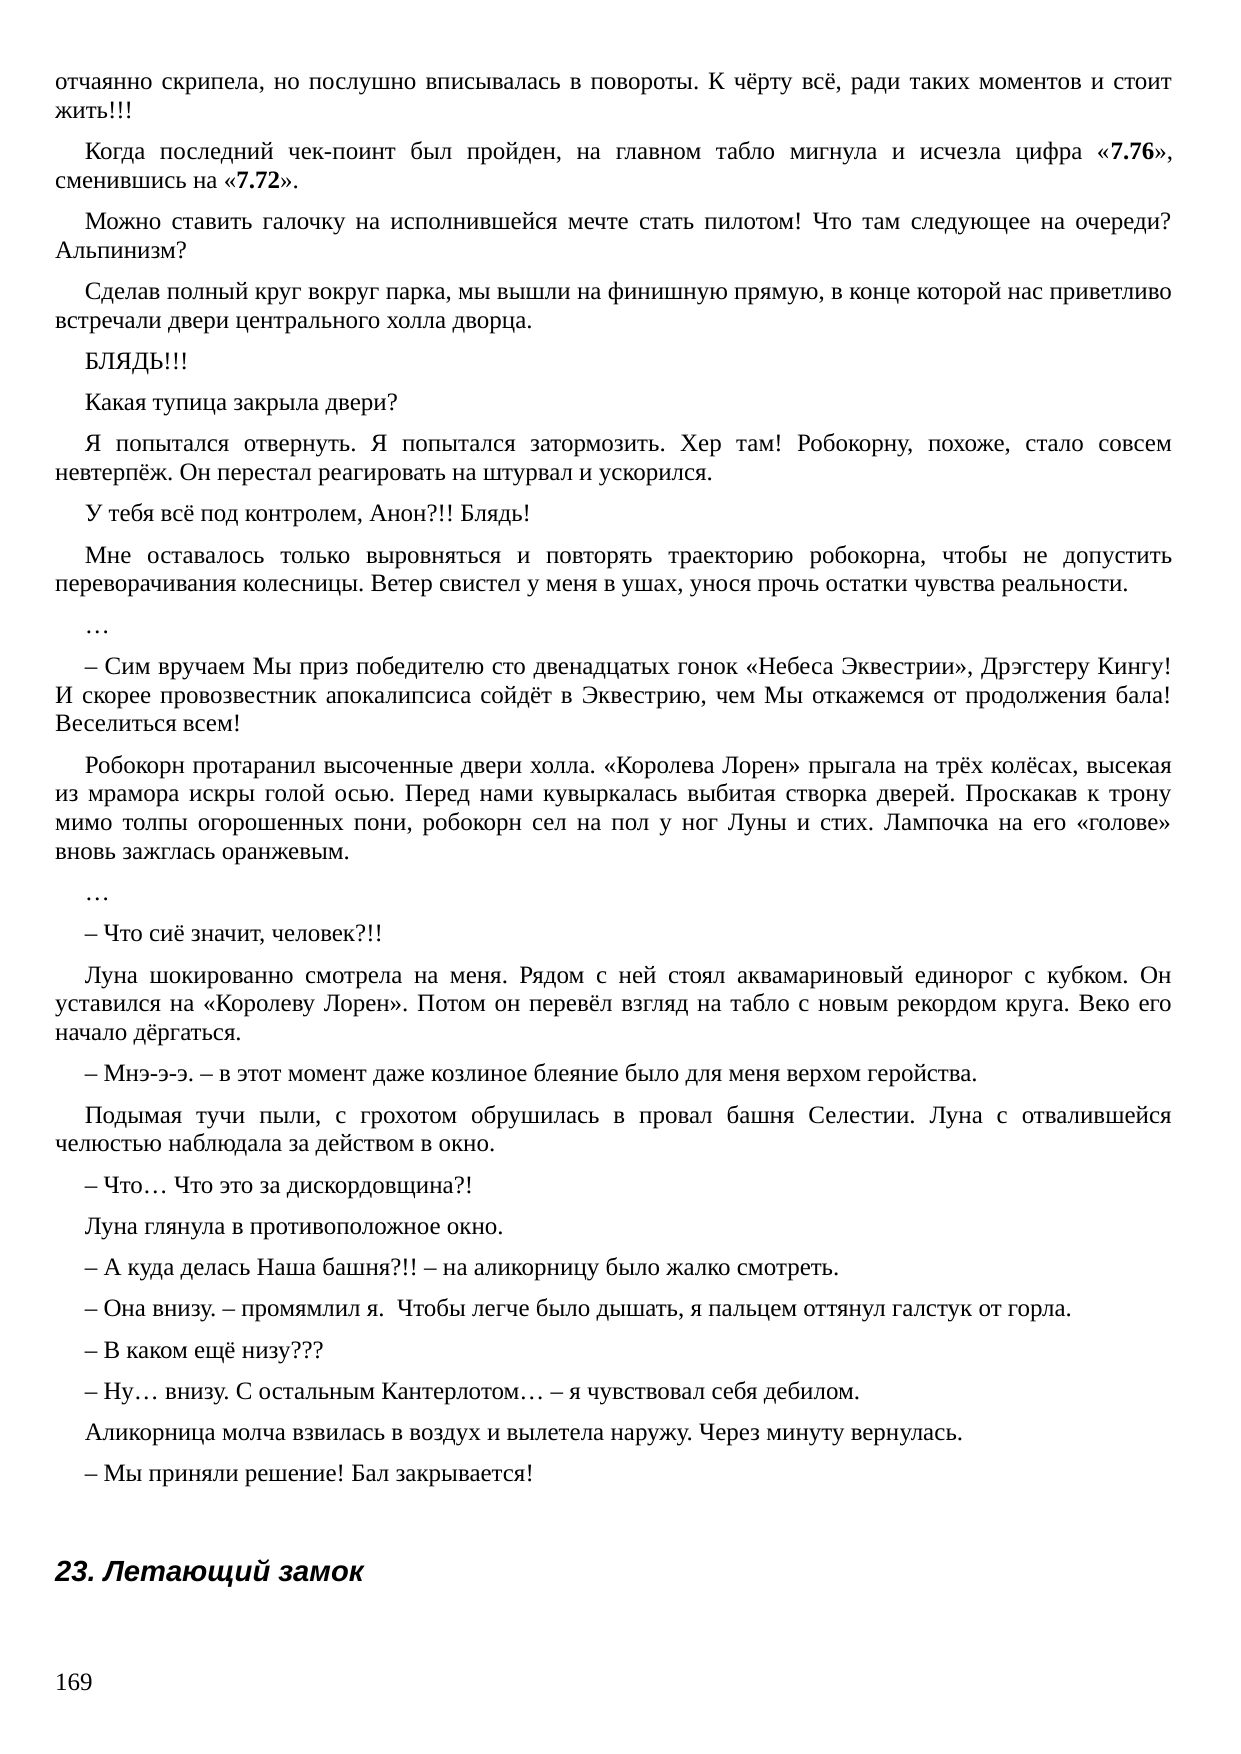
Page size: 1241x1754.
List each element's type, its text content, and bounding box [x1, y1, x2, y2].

text Подымая тучи пыли, с грохотом обрушилась в провал башня Селестии. Луна с отвалившейся челюстью наблюдала за действом в окно. [55, 1100, 1173, 1157]
text – Что сиё значит, человек?!! [55, 918, 1173, 947]
text Луна шокированно смотрела на меня. Рядом с ней стоял аквамариновый единорог с кубком. Он уставился на «Королеву Лорен». Потом он перевёл взгляд на табло с новым рекордом круга. Веко его начало дёргаться. [55, 960, 1173, 1046]
text – Она внизу. – промямлил я. Чтобы легче было дышать, я пальцем оттянул галстук от горла. [55, 1293, 1173, 1322]
text Когда последний чек-поинт был пройден, на главном табло мигнула и исчезла цифра «7.76», сменившись на «7.72». [55, 136, 1173, 193]
text – Ну… внизу. С остальным Кантерлотом… – я чувствовал себя дебилом. [55, 1376, 1173, 1405]
text Я попытался отвернуть. Я попытался затормозить. Хер там! Робокорну, похоже, стало совсем невтерпёж. Он перестал реагировать на штурвал и ускорился. [55, 428, 1173, 486]
text Какая тупица закрыла двери? [55, 387, 1173, 416]
text отчаянно скрипела, но послушно вписывалась в повороты. К чёрту всё, ради таких моментов и стоит жить!!! [55, 66, 1173, 123]
text … [55, 877, 1173, 906]
text БЛЯДЬ!!! [55, 346, 1173, 375]
text – А куда делась Наша башня?!! – на аликорницу было жалко смотреть. [55, 1252, 1173, 1281]
text Можно ставить галочку на исполнившейся мечте стать пилотом! Что там следующее на очереди? Альпинизм? [55, 206, 1173, 263]
text Сделав полный круг вокруг парка, мы вышли на финишную прямую, в конце которой нас приветливо встречали двери центрального холла дворца. [55, 276, 1173, 333]
text – В каком ещё низу??? [55, 1335, 1173, 1363]
text Робокорн протаранил высоченные двери холла. «Королева Лорен» прыгала на трёх колёсах, высекая из мрамора искры голой осью. Перед нами кувыркалась выбитая створка дверей. Проскакав к трону мимо толпы огорошенных пони, робокорн сел на пол у ног Луны и стих. Лампочка на его «голове» вновь зажглась оранжевым. [55, 750, 1173, 865]
text Мне оставалось только выровняться и повторять траекторию робокорна, чтобы не допустить переворачивания колесницы. Ветер свистел у меня в ушах, унося прочь остатки чувства реальности. [55, 540, 1173, 597]
text – Мы приняли решение! Бал закрывается! [55, 1458, 1173, 1487]
text Луна глянула в противоположное окно. [55, 1211, 1173, 1240]
text – Что… Что это за дискордовщина?! [55, 1170, 1173, 1198]
text … [55, 610, 1173, 638]
subtitle 23. Летающий замок [55, 1553, 1173, 1587]
text – Сим вручаем Мы приз победителю сто двенадцатых гонок «Небеса Эквестрии», Дрэгстеру Кингу! И скорее провозвестник апокалипсиса сойдёт в Эквестрию, чем Мы откажемся от продолжения бала! Веселиться всем! [55, 651, 1173, 737]
text – Мнэ-э-э. – в этот момент даже козлиное блеяние было для меня верхом геройства. [55, 1058, 1173, 1087]
text Аликорница молча взвилась в воздух и вылетела наружу. Через минуту вернулась. [55, 1417, 1173, 1446]
text У тебя всё под контролем, Анон?!! Блядь! [55, 498, 1173, 527]
